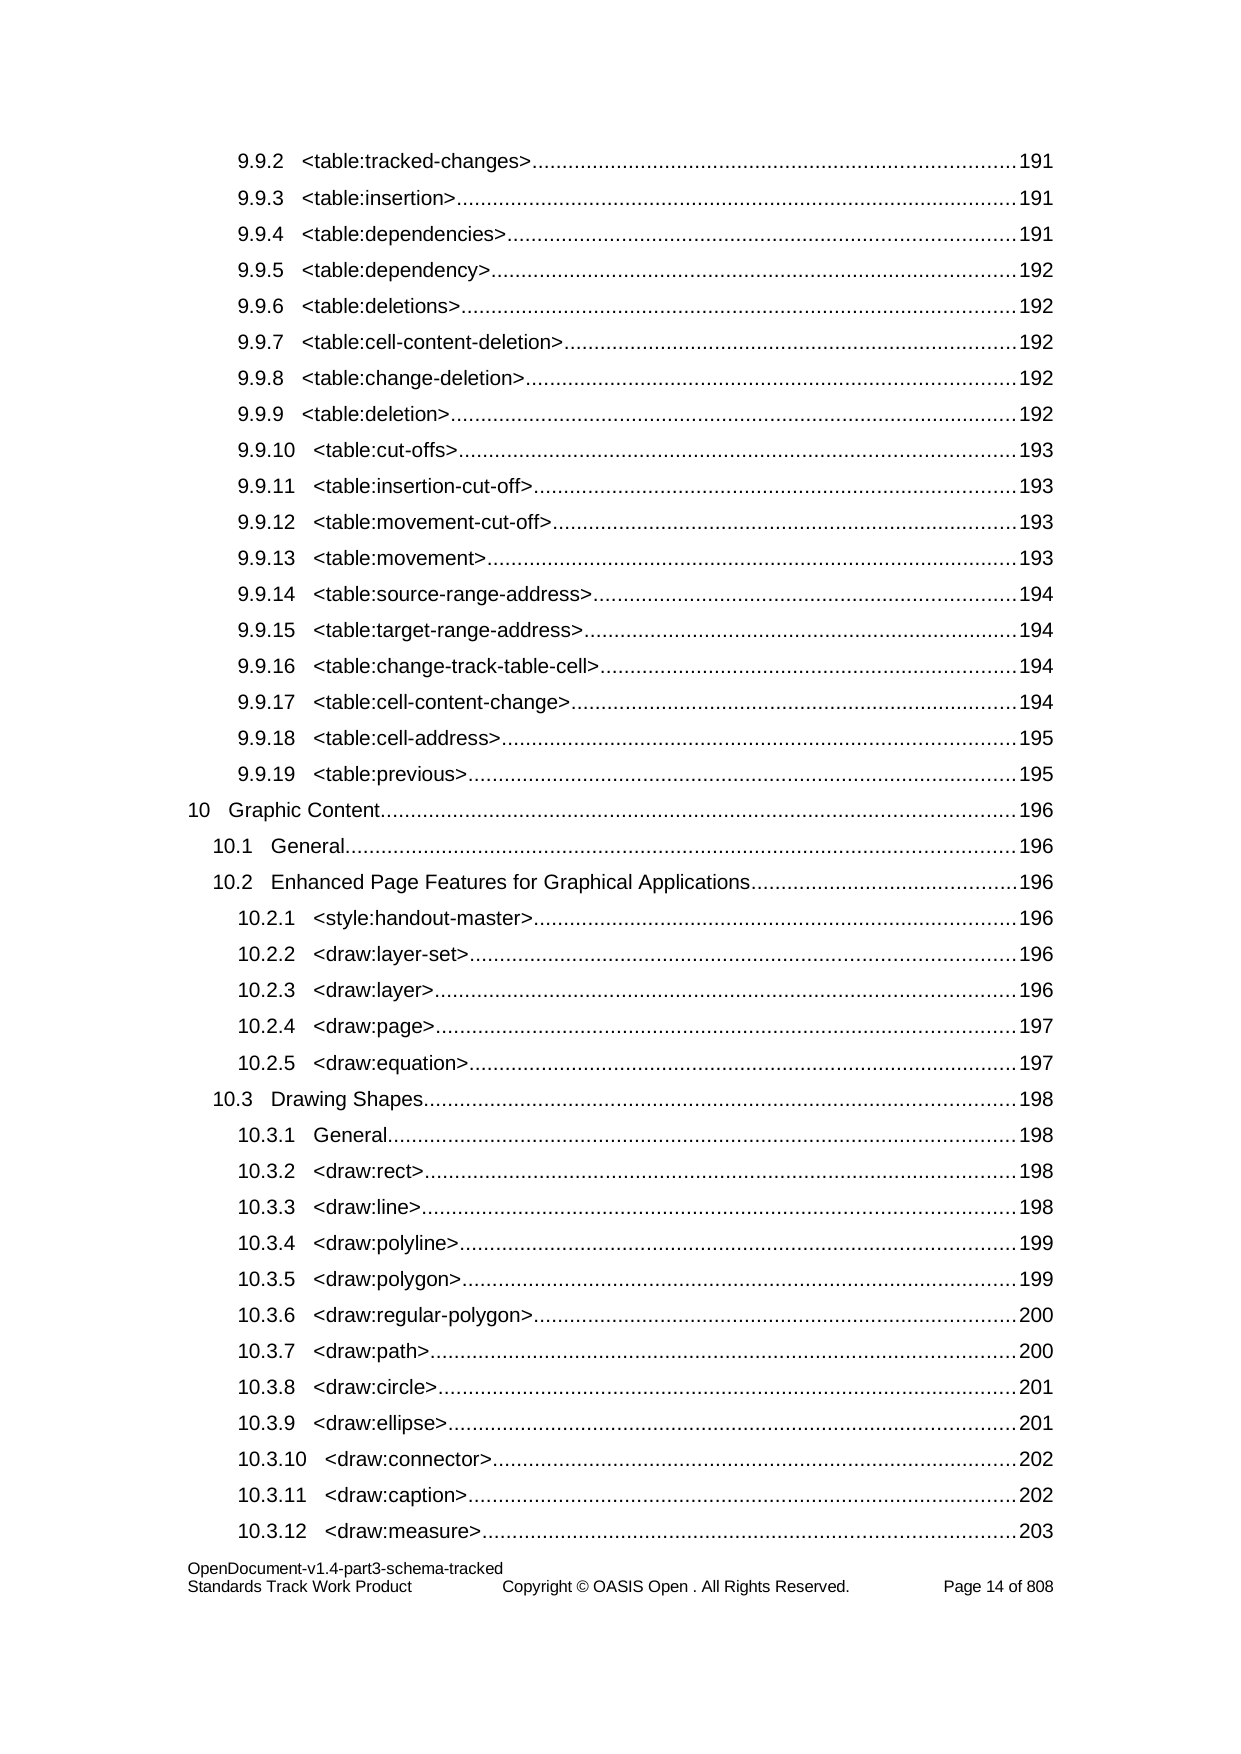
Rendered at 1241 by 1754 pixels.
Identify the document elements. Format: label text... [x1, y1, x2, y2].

text 9.9.7 <table:cell-content-deletion> 192 [237, 330, 1053, 354]
text 10.2.2 <draw:layer-set> 196 [237, 943, 1053, 966]
text 10.3 Drawing Shapes 198 [212, 1087, 1053, 1111]
text 10.2 Enhanced Page Features for Graphical Applications 196 [212, 871, 1053, 894]
text 10.3.8 <draw:circle> 201 [237, 1375, 1053, 1399]
text 10.3.4 <draw:polyline> 199 [237, 1231, 1053, 1255]
text 9.9.9 <table:deletion> 192 [237, 402, 1053, 426]
text 10.3.5 <draw:polygon> 199 [237, 1267, 1053, 1291]
text 9.9.2 <table:tracked-changes> 191 [237, 150, 1053, 173]
text 9.9.11 <table:insertion-cut-off> 193 [237, 474, 1053, 498]
text 9.9.18 <table:cell-address> 195 [237, 727, 1053, 750]
text 9.9.10 <table:cut-offs> 193 [237, 438, 1053, 462]
text 10.3.3 <draw:line> 198 [237, 1195, 1053, 1219]
text 10.2.4 <draw:page> 197 [237, 1015, 1053, 1038]
text 10.3.11 <draw:caption> 202 [237, 1483, 1053, 1507]
text 9.9.16 <table:change-track-table-cell> 194 [237, 654, 1053, 678]
text 9.9.17 <table:cell-content-change> 194 [237, 691, 1053, 714]
text 9.9.13 <table:movement> 193 [237, 546, 1053, 570]
text 9.9.4 <table:dependencies> 191 [237, 222, 1053, 246]
text 10.1 General 196 [212, 835, 1053, 858]
text 10.3.10 <draw:connector> 202 [237, 1447, 1053, 1471]
text 10 Graphic Content 196 [187, 799, 1053, 822]
text 9.9.12 <table:movement-cut-off> 193 [237, 510, 1053, 534]
text 10.2.3 <draw:layer> 196 [237, 979, 1053, 1002]
text 10.3.12 <draw:measure> 203 [237, 1519, 1053, 1543]
text 9.9.6 <table:deletions> 192 [237, 294, 1053, 318]
text 10.3.6 <draw:regular-polygon> 200 [237, 1303, 1053, 1327]
text 10.3.7 <draw:path> 200 [237, 1339, 1053, 1363]
text 10.2.5 <draw:equation> 197 [237, 1051, 1053, 1074]
text 9.9.3 <table:insertion> 191 [237, 186, 1053, 209]
text 10.3.2 <draw:rect> 198 [237, 1159, 1053, 1183]
text 9.9.5 <table:dependency> 192 [237, 258, 1053, 282]
text 9.9.15 <table:target-range-address> 194 [237, 618, 1053, 642]
text 10.2.1 <style:handout-master> 196 [237, 907, 1053, 930]
text 9.9.14 <table:source-range-address> 194 [237, 582, 1053, 606]
text 10.3.9 <draw:ellipse> 201 [237, 1411, 1053, 1435]
text 10.3.1 General 198 [237, 1123, 1053, 1147]
text 9.9.19 <table:previous> 195 [237, 763, 1053, 786]
text 9.9.8 <table:change-deletion> 192 [237, 366, 1053, 390]
